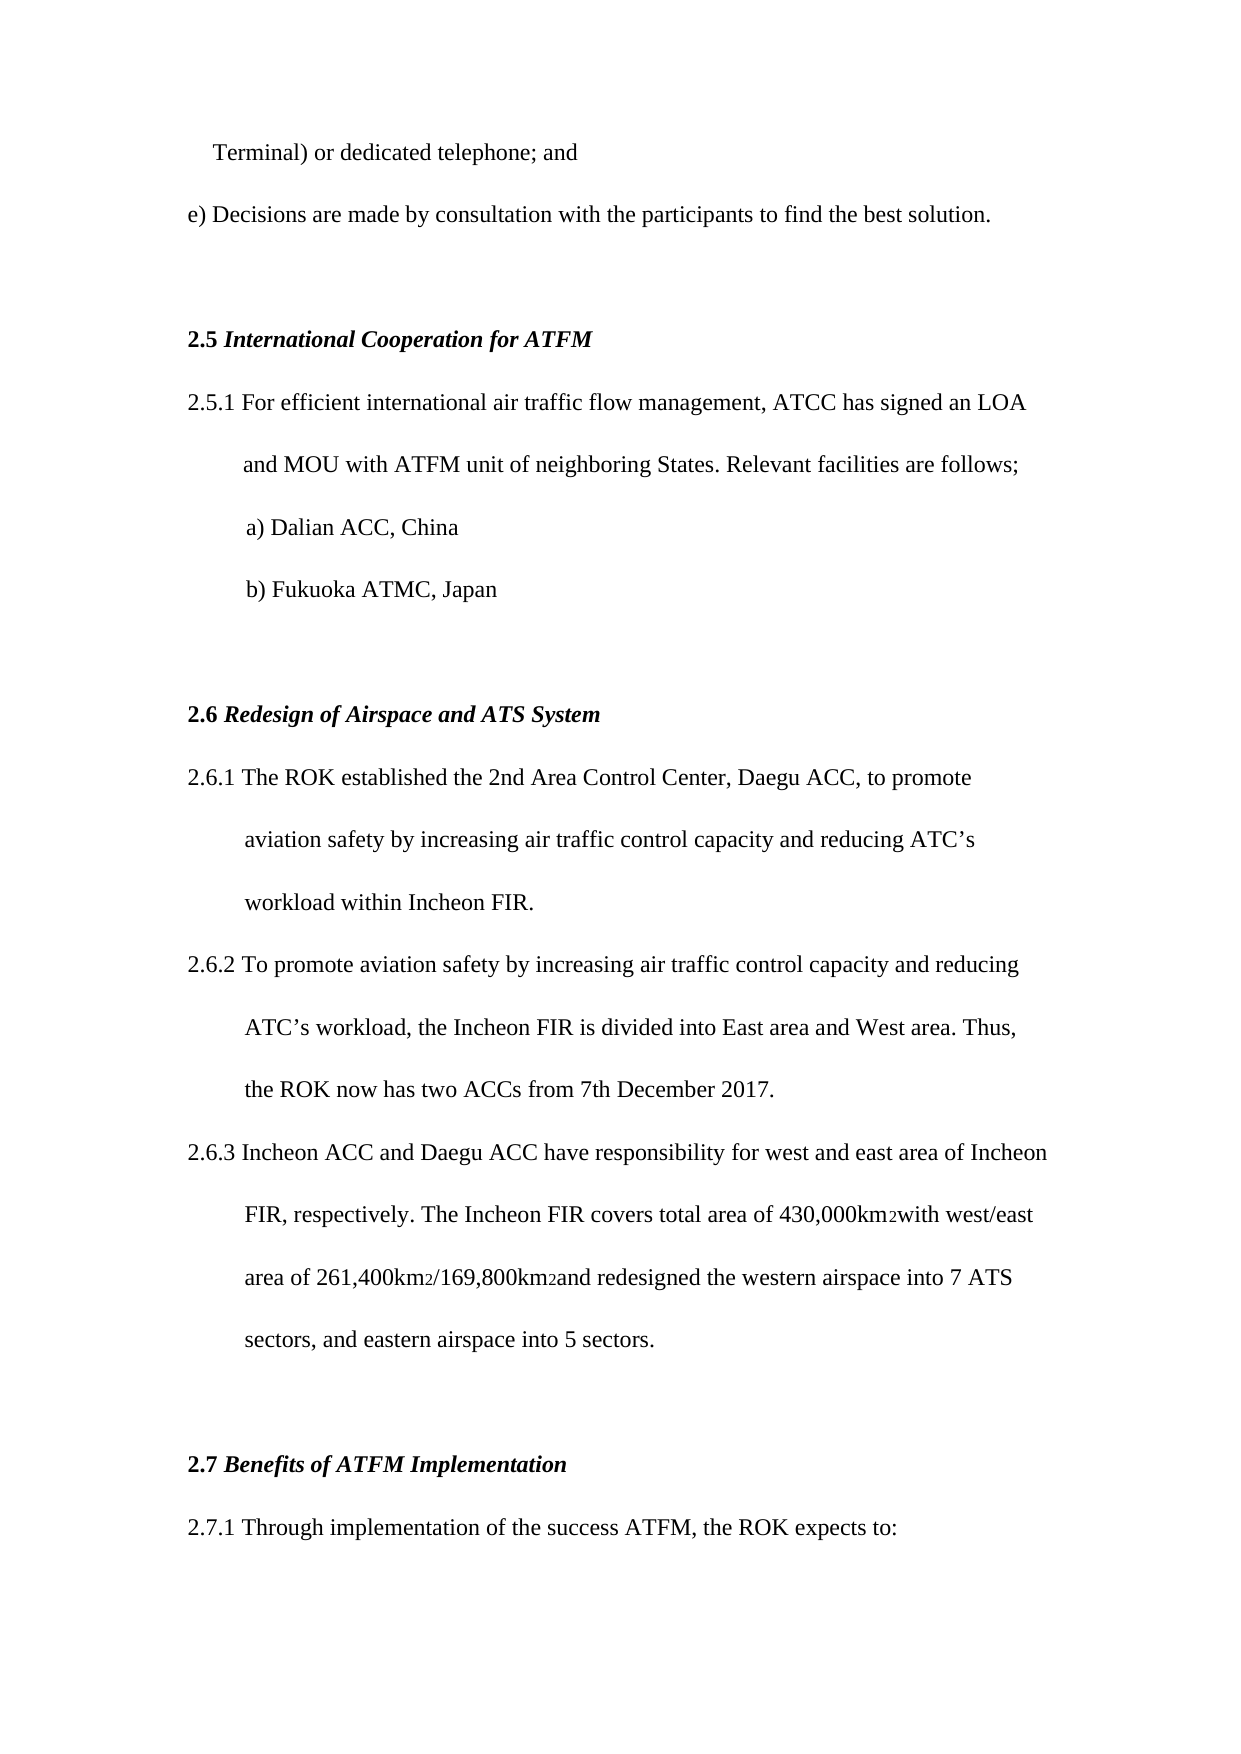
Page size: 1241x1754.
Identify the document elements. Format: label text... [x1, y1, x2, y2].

text a) Dalian ACC, China [246, 485, 1053, 548]
text 2.6.2 To promote aviation safety by increasing air traffic control capacity and reducing ATC’s workload, the Incheon FIR is divided into East area and West area. Thus, the ROK now has two ACCs from 7th December 2017. [187, 923, 1053, 1110]
text 2.5 International Cooperation for ATFM [187, 298, 1053, 360]
text Terminal) or dedicated telephone; and [187, 110, 1053, 173]
text e) Decisions are made by consultation with the participants to find the best solution. [187, 173, 1053, 235]
text 2.6.1 The ROK established the 2nd Area Control Center, Daegu ACC, to promote aviation safety by increasing air traffic control capacity and reducing ATC’s workload within Incheon FIR. [187, 735, 1053, 923]
text 2.6.3 Incheon ACC and Daegu ACC have responsibility for west and east area of Incheon FIR, respectively. The Incheon FIR covers total area of 430,000km2with west/east area of 261,400km2/169,800km2and redesigned the western airspace into 7 ATS sectors, and eastern airspace into 5 sectors. [187, 1110, 1053, 1360]
text 2.7 Benefits of ATFM Implementation [187, 1423, 1053, 1485]
text 2.7.1 Through implementation of the success ATFM, the ROK expects to: [187, 1485, 1053, 1548]
text 2.5.1 For efficient international air traffic flow management, ATCC has signed an LOA and MOU with ATFM unit of neighboring States. Relevant facilities are follows; [187, 360, 1053, 485]
text 2.6 Redesign of Airspace and ATS System [187, 673, 1053, 735]
text b) Fukuoka ATMC, Japan [246, 548, 1053, 610]
